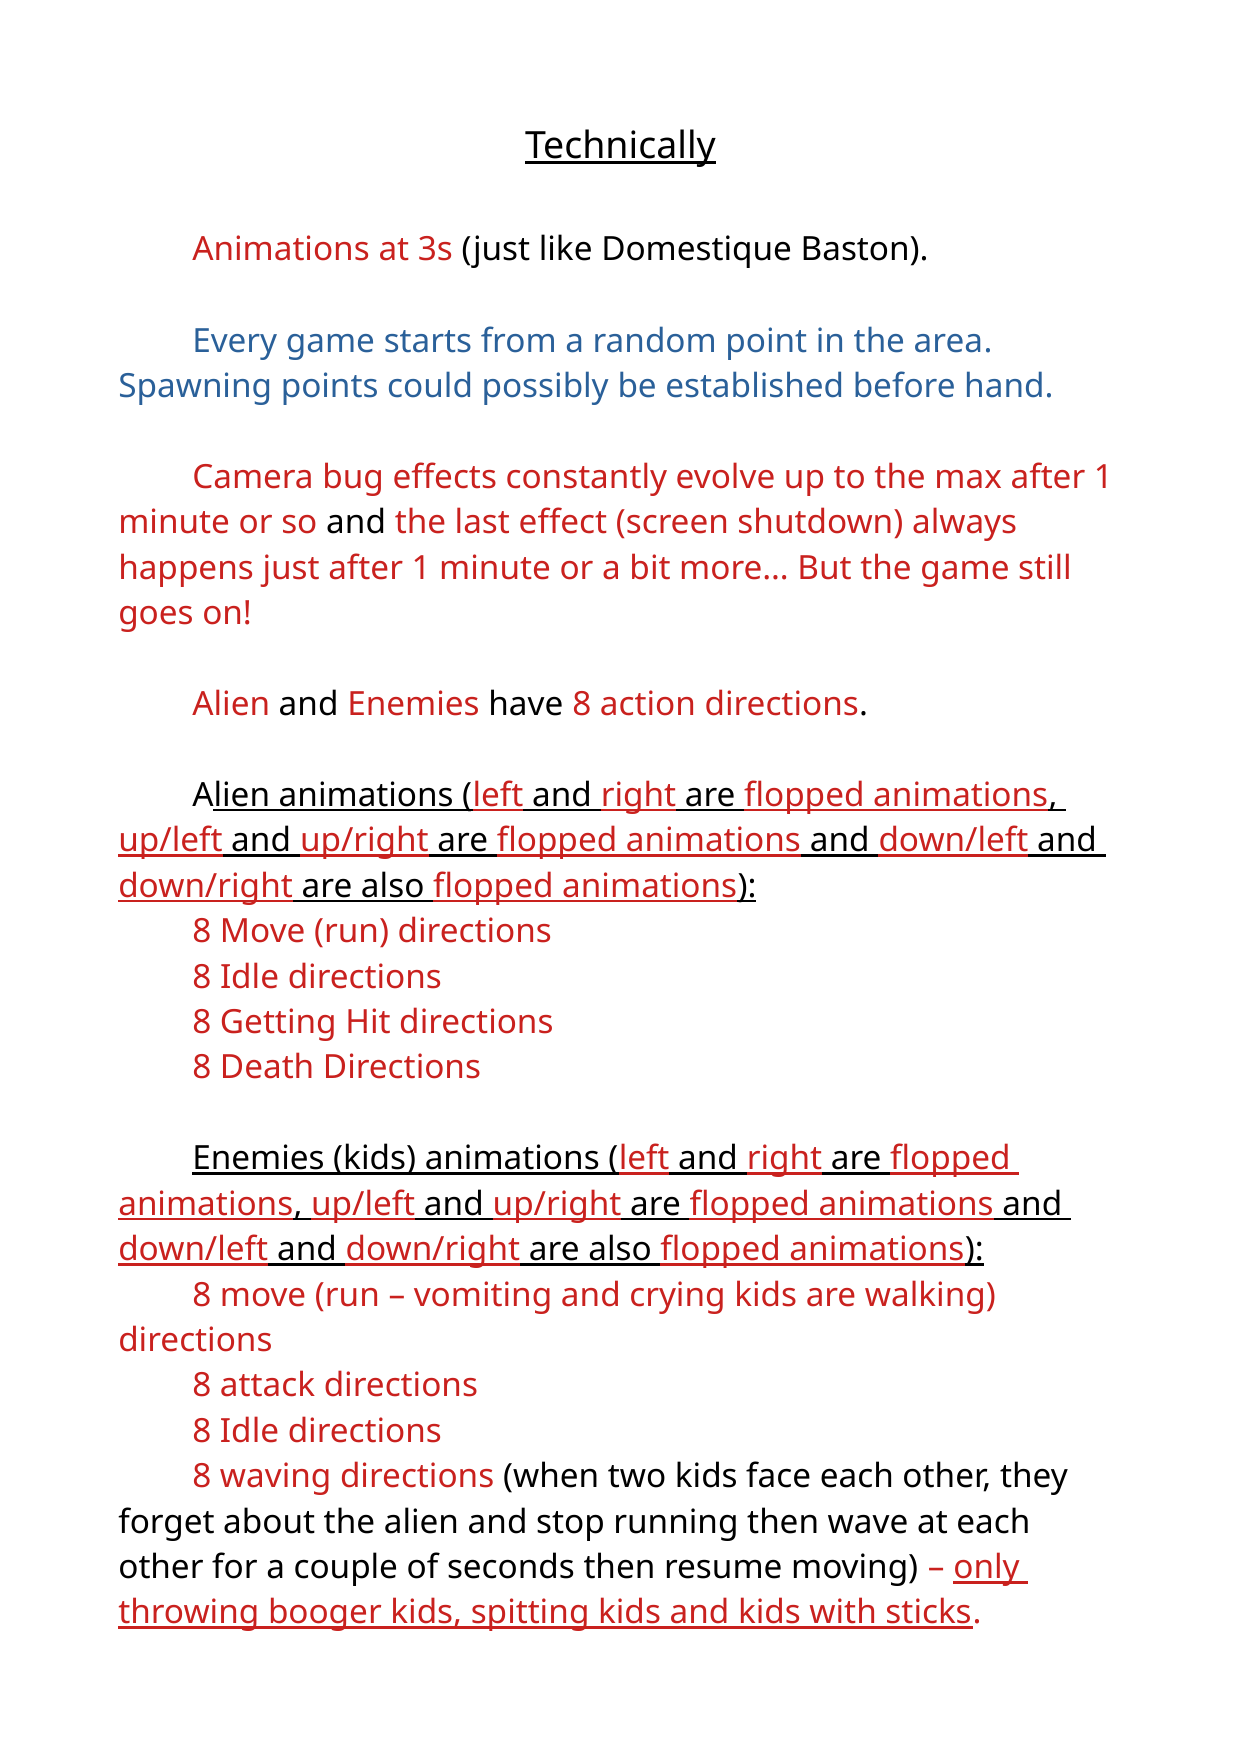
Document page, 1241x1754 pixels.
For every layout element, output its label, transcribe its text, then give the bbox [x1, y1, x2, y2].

text Alien and Enemies have 8 action directions. [118, 680, 1122, 725]
text 8 attack directions [118, 1361, 1122, 1407]
text Every game starts from a random point in the area. Spawning points could possibly be established before hand. [118, 317, 1122, 407]
text 8 Idle directions [118, 952, 1122, 998]
text 8 Move (run) directions [118, 907, 1122, 952]
text Animations at 3s (just like Domestique Baston). [118, 220, 1122, 271]
text 8 waving directions (when two kids face each other, they forget about the alien and stop running then wave at each other for a couple of seconds then resume moving) – only throwing booger kids, spitting kids and kids with sticks. [118, 1452, 1122, 1634]
text Camera bug effects constantly evolve up to the max after 1 minute or so and the last effect (screen shutdown) always happens just after 1 minute or a bit more… But the game still goes on! [118, 453, 1122, 634]
text 8 move (run – vomiting and crying kids are walking) directions [118, 1270, 1122, 1361]
text 8 Getting Hit directions [118, 998, 1122, 1043]
text Enemies (kids) animations (left and right are flopped animations, up/left and up/right are flopped animations and down/left and down/right are also flopped animations): [118, 1134, 1122, 1270]
text 8 Idle directions [118, 1407, 1122, 1452]
text Alien animations (left and right are flopped animations, up/left and up/right are flopped animations and down/left and down/right are also flopped animations): [118, 771, 1122, 907]
text Technically [118, 118, 1122, 169]
text 8 Death Directions [118, 1043, 1122, 1089]
